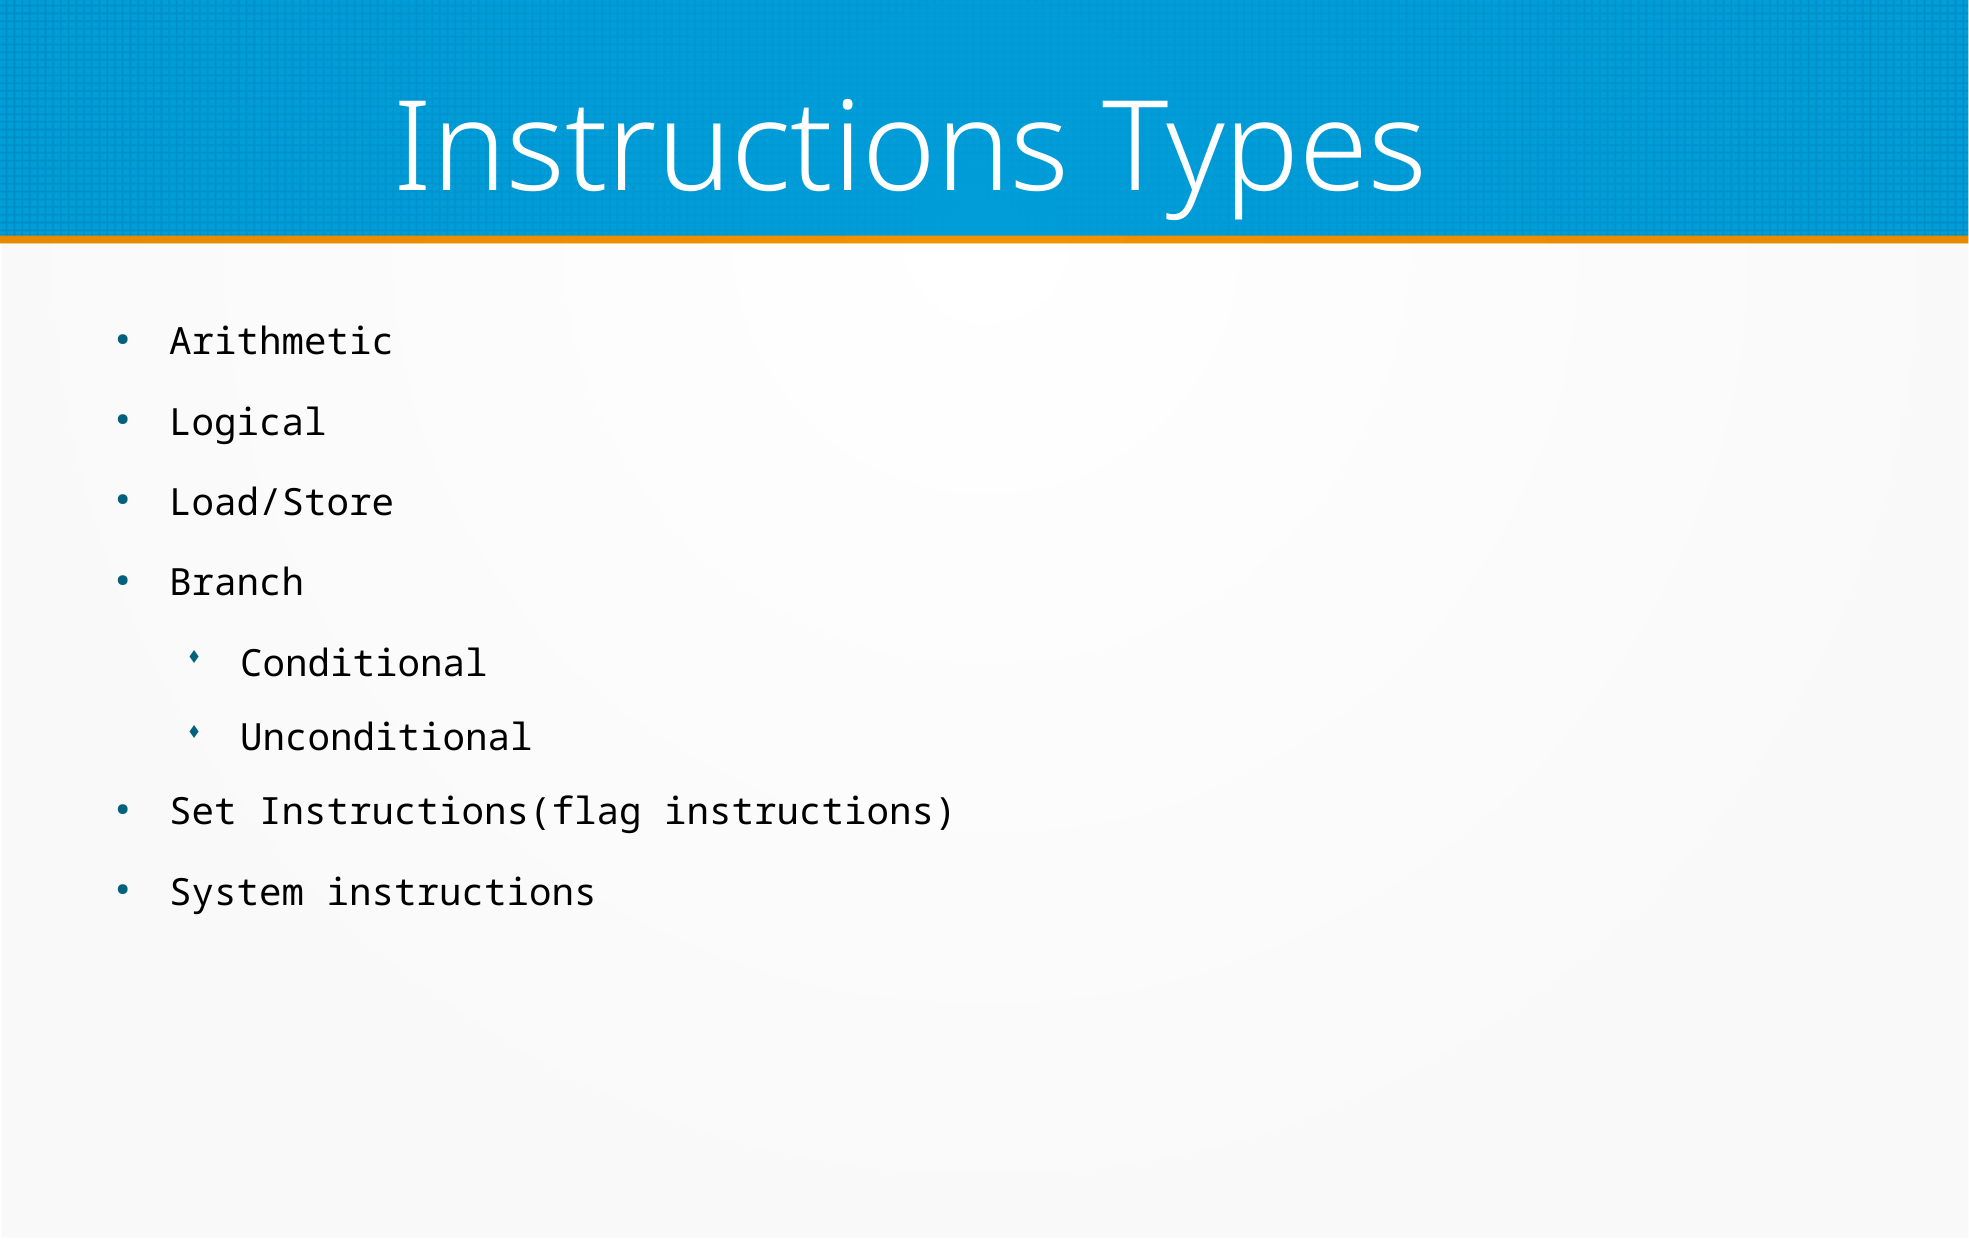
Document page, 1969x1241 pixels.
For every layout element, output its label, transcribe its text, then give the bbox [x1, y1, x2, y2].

picture [0, 236, 1969, 1241]
list Arithmetic Logical Load/Store Branch Conditional Unconditional Set Instructions(flag instructions) System instructions [98, 315, 1861, 1081]
title Instructions Types [98, 19, 1870, 227]
